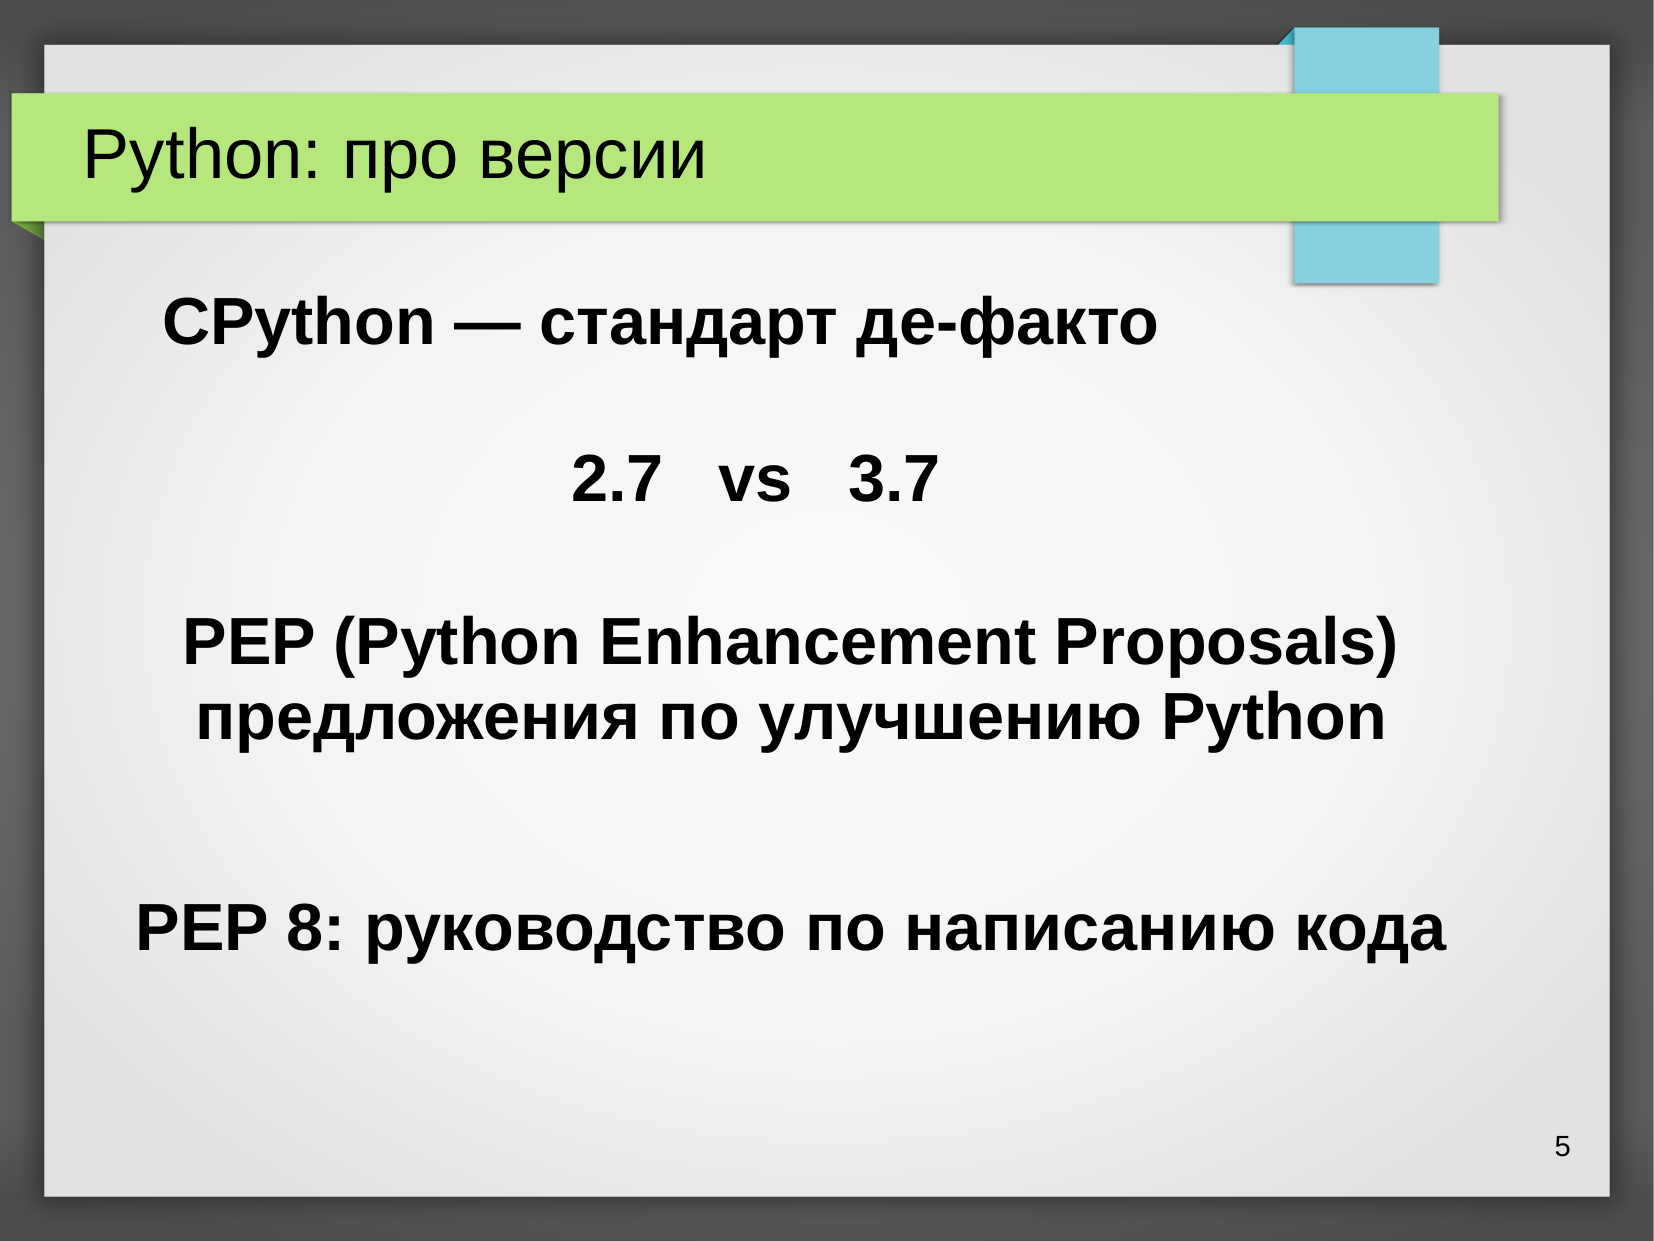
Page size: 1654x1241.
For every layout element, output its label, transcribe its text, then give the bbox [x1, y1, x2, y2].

picture [0, 0, 1654, 1241]
text_box PEP (Python Enhancement Proposals) предложения по улучшению Python [59, 578, 1524, 780]
text_box [418, 1028, 880, 1241]
title Python: про версии [82, 118, 1264, 189]
text_box 2.7 vs 3.7 [496, 389, 1016, 567]
text_box CPython — стандарт де-факто [118, 265, 1205, 378]
text_box PEP 8: руководство по написанию кода [59, 826, 1524, 1028]
